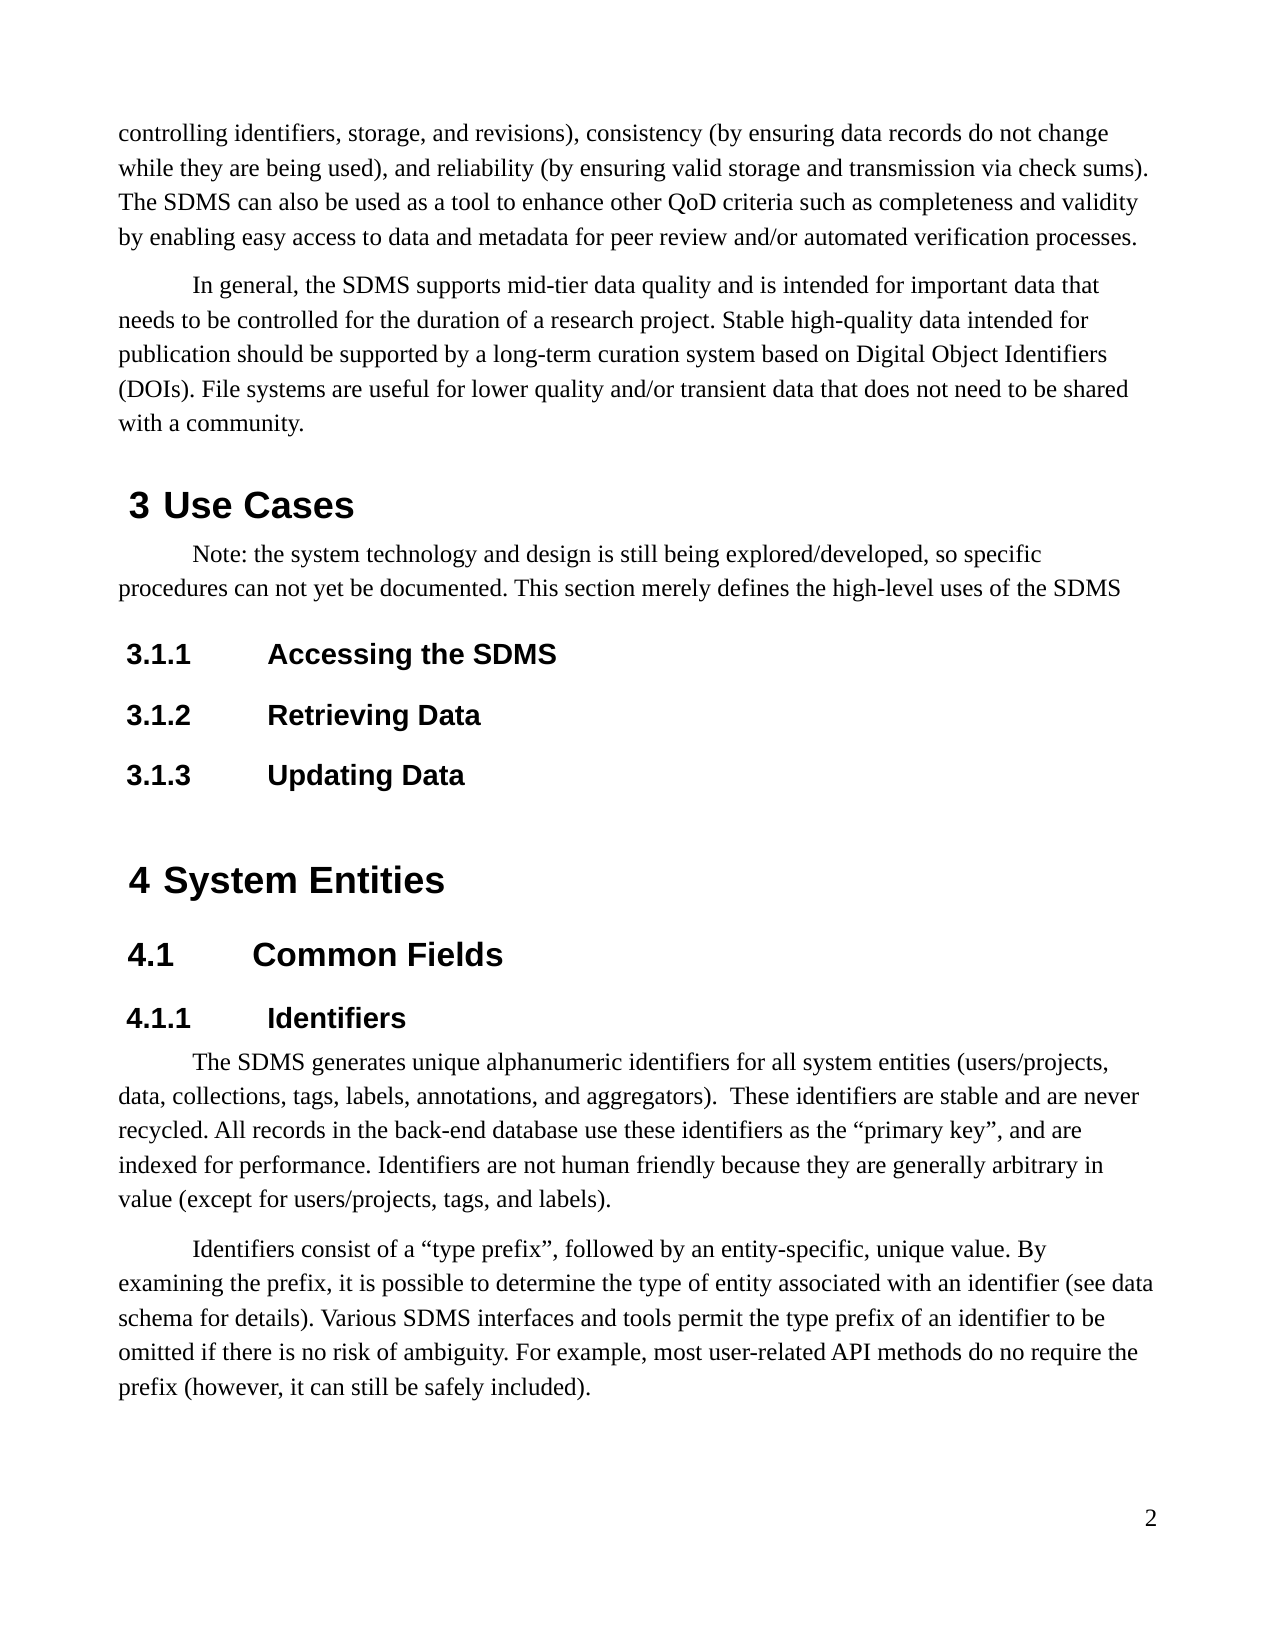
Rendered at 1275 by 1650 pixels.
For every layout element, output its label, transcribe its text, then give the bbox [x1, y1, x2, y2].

subtitle Use Cases [118, 483, 1157, 526]
text controlling identifiers, storage, and revisions), consistency (by ensuring data records do not change while they are being used), and reliability (by ensuring valid storage and transmission via check sums). The SDMS can also be used as a tool to enhance other QoD criteria such as completeness and validity by enabling easy access to data and metadata for peer review and/or automated verification processes. [118, 118, 1157, 250]
subtitle System Entities [118, 858, 1157, 902]
text Note: the system technology and design is still being explored/developed, so specific procedures can not yet be documented. This section merely defines the high-level uses of the SDMS [118, 539, 1157, 602]
subtitle Accessing the SDMS [118, 637, 1157, 670]
subtitle Retrieving Data [118, 697, 1157, 731]
text In general, the SDMS supports mid-tier data quality and is intended for important data that needs to be controlled for the duration of a research project. Stable high-quality data intended for publication should be supported by a long-term curation system based on Digital Object Identifiers (DOIs). File systems are useful for lower quality and/or transient data that does not need to be shared with a community. [118, 271, 1157, 437]
subtitle Updating Data [118, 758, 1157, 792]
text The SDMS generates unique alphanumeric identifiers for all system entities (users/projects, data, collections, tags, labels, annotations, and aggregators). These identifiers are stable and are never recycled. All records in the back-end database use these identifiers as the “primary key”, and are indexed for performance. Identifiers are not human friendly because they are generally arbitrary in value (except for users/projects, tags, and labels). [118, 1047, 1157, 1213]
text Identifiers consist of a “type prefix”, followed by an entity-specific, unique value. By examining the prefix, it is possible to determine the type of entity associated with an identifier (see data schema for details). Various SDMS interfaces and tools permit the type prefix of an identifier to be omitted if there is no risk of ambiguity. For example, most user-related API methods do no require the prefix (however, it can still be safely included). [118, 1234, 1157, 1400]
subtitle Common Fields [118, 935, 1157, 973]
subtitle Identifiers [118, 1001, 1157, 1034]
